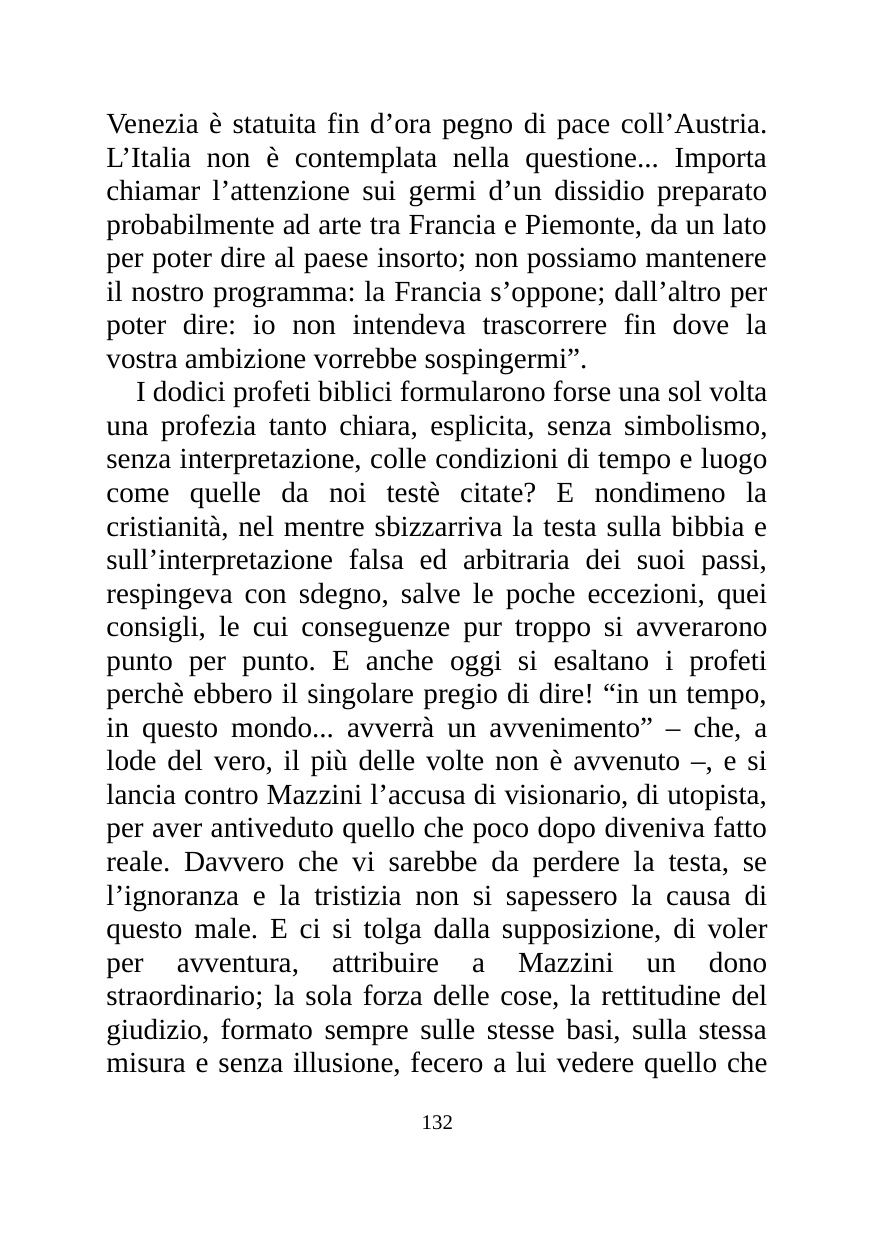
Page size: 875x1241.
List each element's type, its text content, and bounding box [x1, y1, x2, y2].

text I dodici profeti biblici formularono forse una sol volta una profezia tanto chiara, esplicita, senza simbolismo, senza interpretazione, colle condizioni di tempo e luogo come quelle da noi testè citate? E nondimeno la cristianità, nel mentre sbizzarriva la testa sulla bibbia e sull’interpretazione falsa ed arbitraria dei suoi passi, respingeva con sdegno, salve le poche eccezioni, quei consigli, le cui conseguenze pur troppo si avverarono punto per punto. E anche oggi si esaltano i profeti perchè ebbero il singolare pregio di dire! “in un tempo, in questo mondo... avverrà un avvenimento” – che, a lode del vero, il più delle volte non è avvenuto –, e si lancia contro Mazzini l’accusa di visionario, di utopista, per aver antiveduto quello che poco dopo diveniva fatto reale. Davvero che vi sarebbe da perdere la testa, se l’ignoranza e la tristizia non si sapessero la causa di questo male. E ci si tolga dalla supposizione, di voler per avventura, attribuire a Mazzini un dono straordinario; la sola forza delle cose, la rettitudine del giudizio, formato sempre sulle stesse basi, sulla stessa misura e senza illusione, fecero a lui vedere quello che [106, 374, 768, 1079]
text Venezia è statuita fin d’ora pegno di pace coll’Austria. L’Italia non è contemplata nella questione... Importa chiamar l’attenzione sui germi d’un dissidio preparato probabilmente ad arte tra Francia e Piemonte, da un lato per poter dire al paese insorto; non possiamo mantenere il nostro programma: la Francia s’oppone; dall’altro per poter dire: io non intendeva trascorrere fin dove la vostra ambizione vorrebbe sospingermi”. [106, 106, 768, 374]
